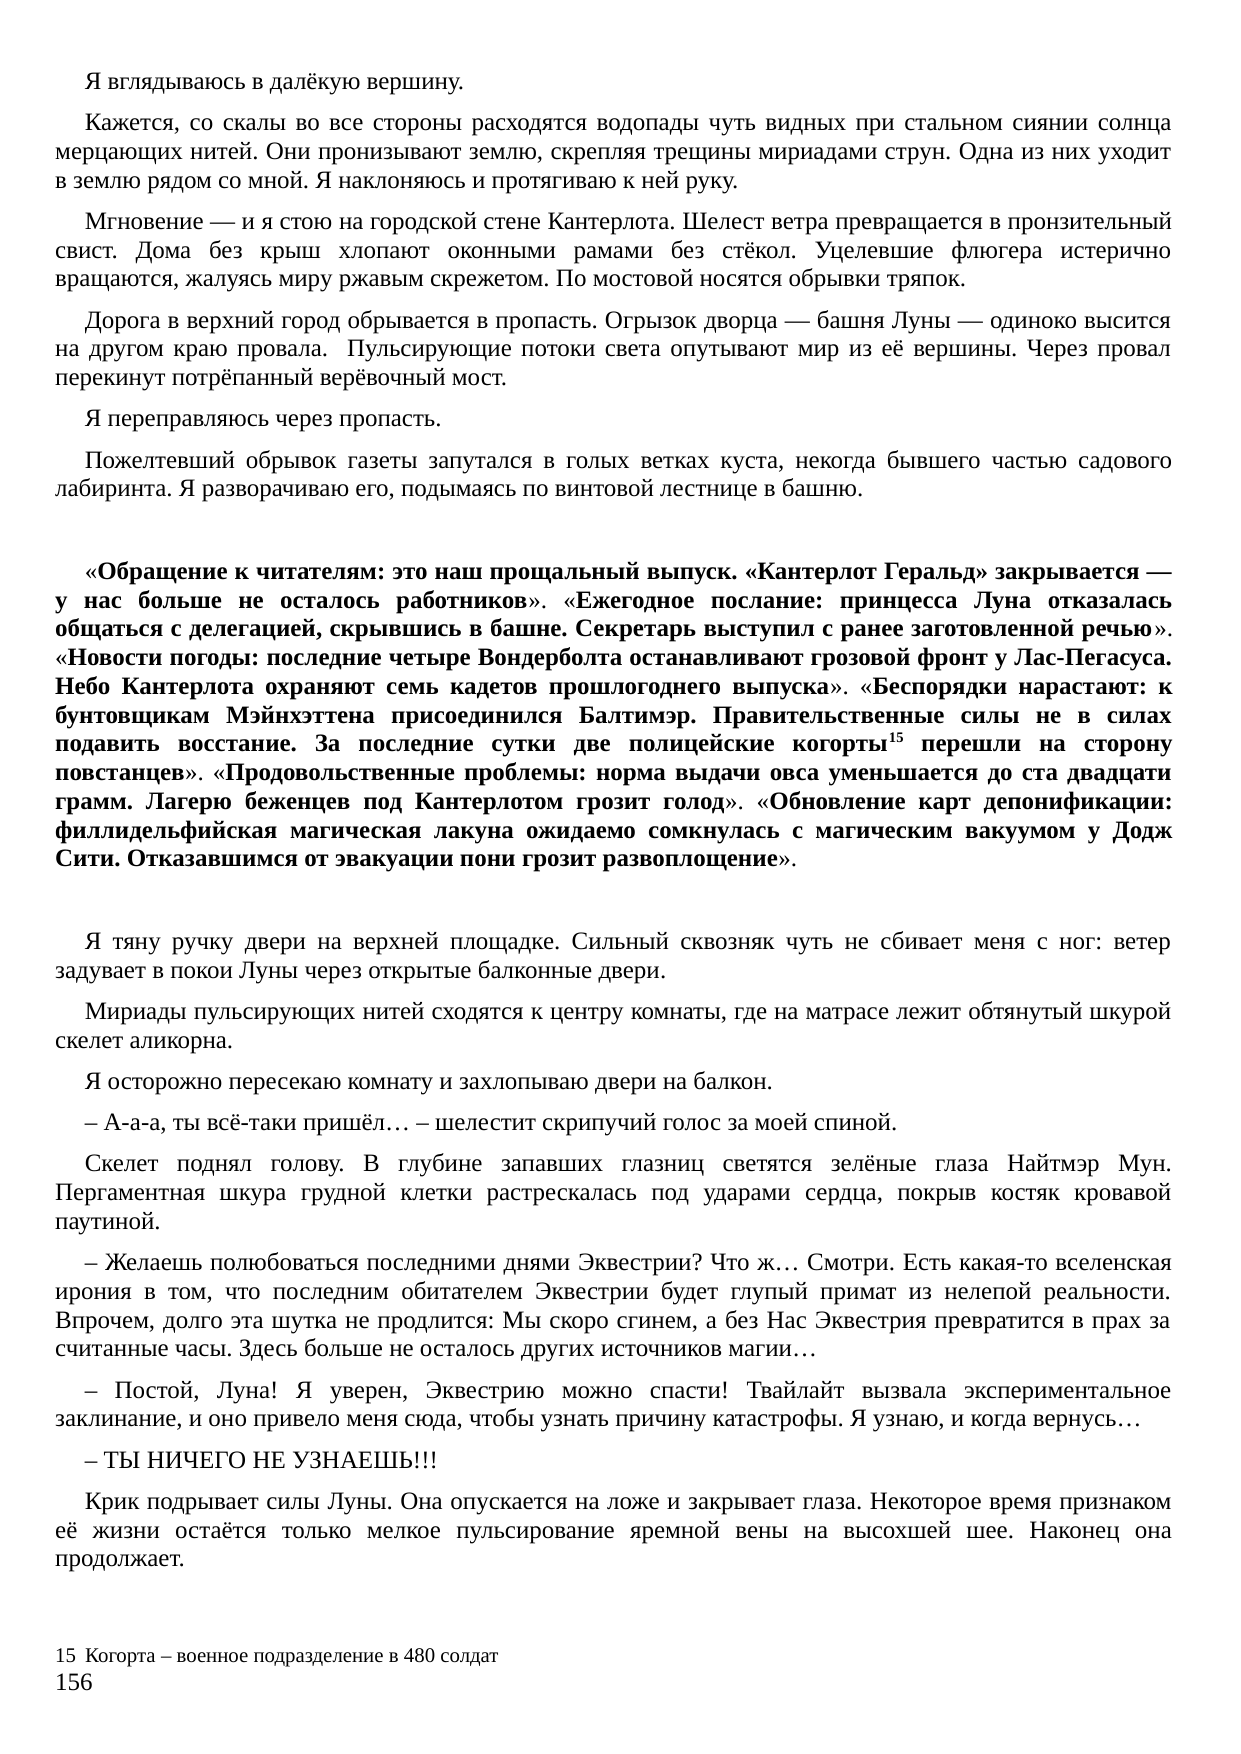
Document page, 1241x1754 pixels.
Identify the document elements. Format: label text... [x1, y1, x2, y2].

text – Постой, Луна! Я уверен, Эквестрию можно спасти! Твайлайт вызвала экспериментальное заклинание, и оно привело меня сюда, чтобы узнать причину катастрофы. Я узнаю, и когда вернусь… [55, 1375, 1173, 1432]
text Крик подрывает силы Луны. Она опускается на ложе и закрывает глаза. Некоторое время признаком её жизни остаётся только мелкое пульсирование яремной вены на высохшей шее. Наконец она продолжает. [55, 1486, 1173, 1572]
text – ТЫ НИЧЕГО НЕ УЗНАЕШЬ!!! [55, 1445, 1173, 1473]
text Я вглядываюсь в далёкую вершину. [55, 66, 1173, 95]
text Скелет поднял голову. В глубине запавших глазниц светятся зелёные глаза Найтмэр Мун. Пергаментная шкура грудной клетки растрескалась под ударами сердца, покрыв костяк кровавой паутиной. [55, 1148, 1173, 1235]
text Когорта – военное подразделение в 480 солдат [55, 1642, 1173, 1667]
text Я переправляюсь через пропасть. [55, 403, 1173, 432]
text Пожелтевший обрывок газеты запутался в голых ветках куста, некогда бывшего частью садового лабиринта. Я разворачиваю его, подымаясь по винтовой лестнице в башню. [55, 445, 1173, 502]
text Кажется, со скалы во все стороны расходятся водопады чуть видных при стальном сиянии солнца мерцающих нитей. Они пронизывают землю, скрепляя трещины мириадами струн. Одна из них уходит в землю рядом со мной. Я наклоняюсь и протягиваю к ней руку. [55, 107, 1173, 193]
text Дорога в верхний город обрывается в пропасть. Огрызок дворца — башня Луны — одиноко высится на другом краю провала. Пульсирующие потоки света опутывают мир из её вершины. Через провал перекинут потрёпанный верёвочный мост. [55, 305, 1173, 391]
text «Обращение к читателям: это наш прощальный выпуск. «Кантерлот Геральд» закрывается — у нас больше не осталось работников». «Ежегодное послание: принцесса Луна отказалась общаться с делегацией, скрывшись в башне. Секретарь выступил с ранее заготовленной речью». «Новости погоды: последние четыре Вондерболта останавливают грозовой фронт у Лас-Пегасуса. Небо Кантерлота охраняют семь кадетов прошлогоднего выпуска». «Беспорядки нарастают: к бунтовщикам Мэйнхэттена присоединился Балтимэр. Правительственные силы не в силах подавить восстание. За последние сутки две полицейские когорты перешли на сторону повстанцев». «Продовольственные проблемы: норма выдачи овса уменьшается до ста двадцати грамм. Лагерю беженцев под Кантерлотом грозит голод». «Обновление карт депонификации: филлидельфийская магическая лакуна ожидаемо сомкнулась с магическим вакуумом у Додж Сити. Отказавшимся от эвакуации пони грозит развоплощение». [55, 556, 1173, 872]
text – Желаешь полюбоваться последними днями Эквестрии? Что ж… Смотри. Есть какая-то вселенская ирония в том, что последним обитателем Эквестрии будет глупый примат из нелепой реальности. Впрочем, долго эта шутка не продлится: Мы скоро сгинем, а без Нас Эквестрия превратится в прах за считанные часы. Здесь больше не осталось других источников магии… [55, 1247, 1173, 1362]
text Я осторожно пересекаю комнату и захлопываю двери на балкон. [55, 1066, 1173, 1095]
text Мгновение — и я стою на городской стене Кантерлота. Шелест ветра превращается в пронзительный свист. Дома без крыш хлопают оконными рамами без стёкол. Уцелевшие флюгера истерично вращаются, жалуясь миру ржавым скрежетом. По мостовой носятся обрывки тряпок. [55, 206, 1173, 292]
text – А-а-а, ты всё-таки пришёл… – шелестит скрипучий голос за моей спиной. [55, 1107, 1173, 1136]
text Мириады пульсирующих нитей сходятся к центру комнаты, где на матрасе лежит обтянутый шкурой скелет аликорна. [55, 996, 1173, 1053]
text Я тяну ручку двери на верхней площадке. Сильный сквозняк чуть не сбивает меня с ног: ветер задувает в покои Луны через открытые балконные двери. [55, 926, 1173, 983]
